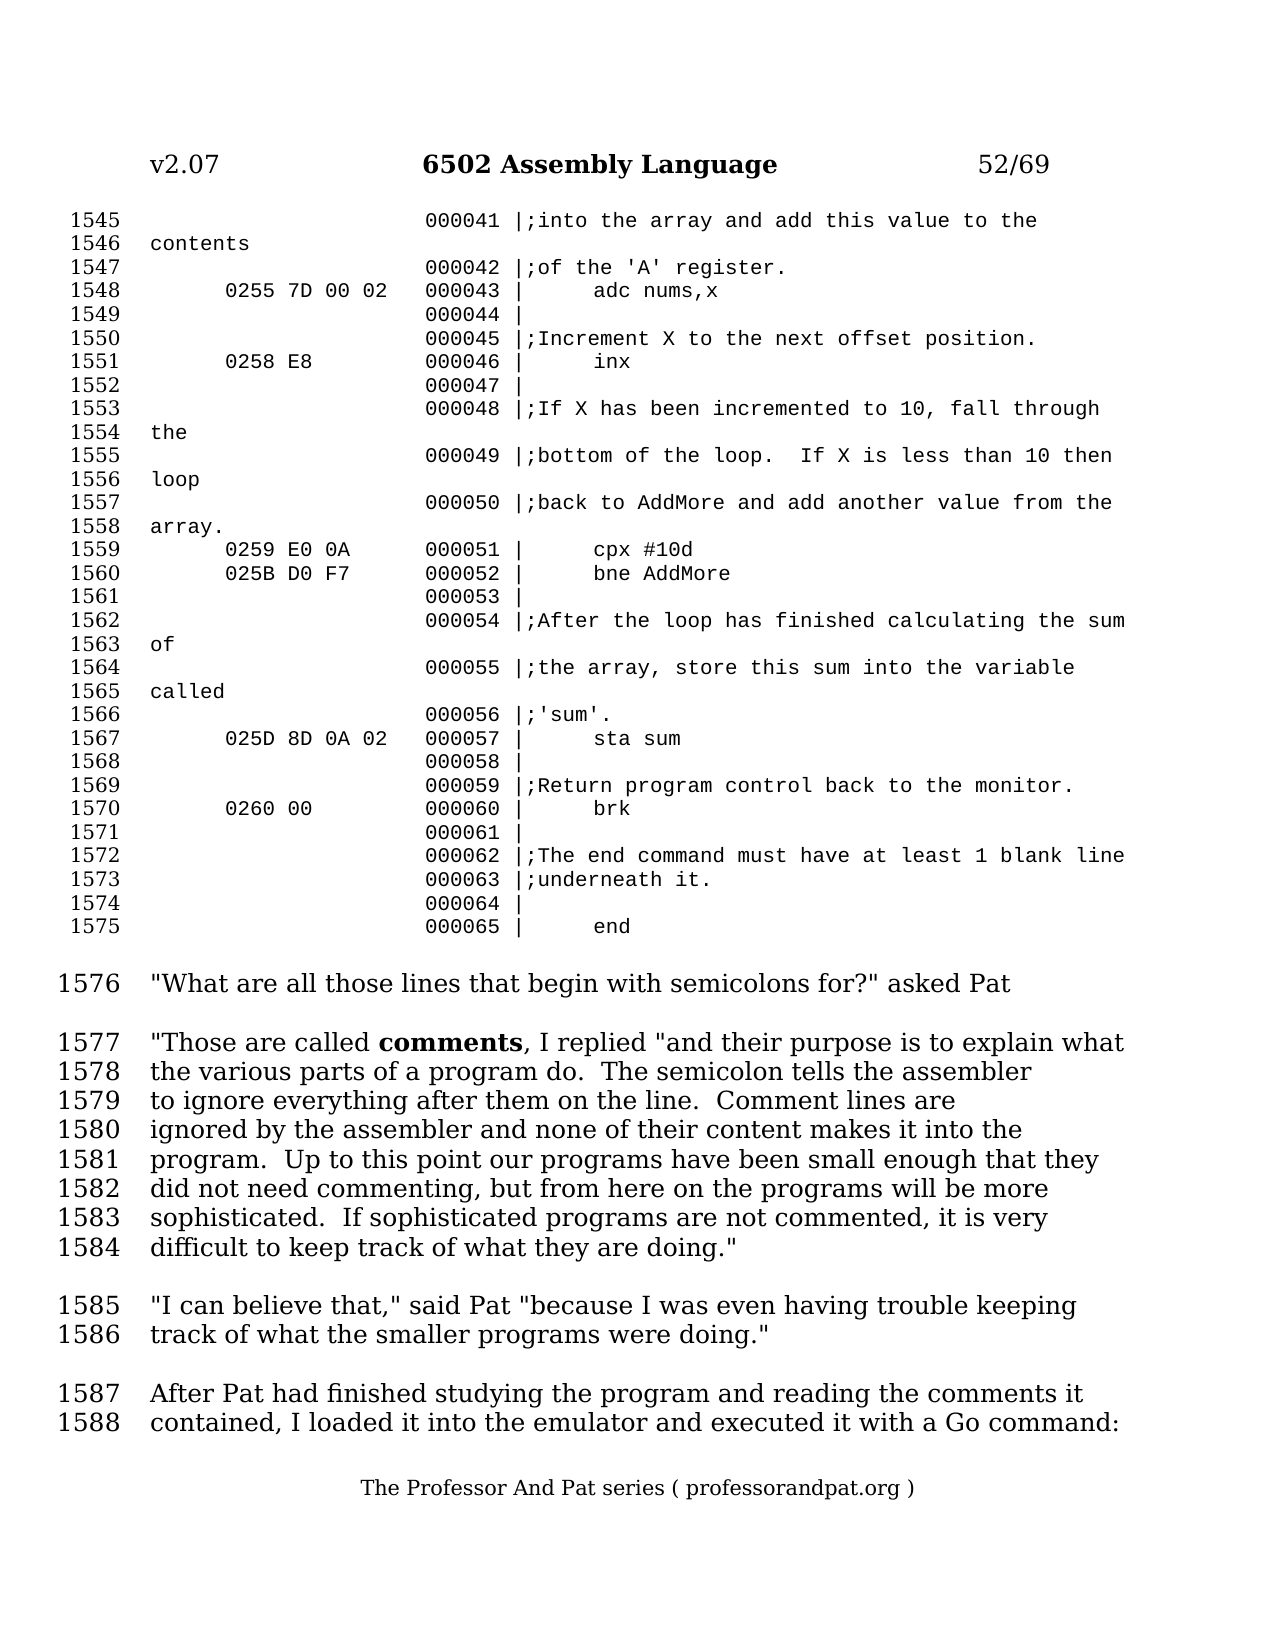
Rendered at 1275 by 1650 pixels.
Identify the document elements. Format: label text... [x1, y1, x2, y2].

text 000053 | [150, 587, 1125, 610]
text "What are all those lines that begin with semicolons for?" asked Pat [150, 969, 1125, 998]
text 0255 7D 00 02 000043 | adc nums,x [150, 281, 1125, 304]
text 0258 E8 000046 | inx [150, 351, 1125, 375]
text 000058 | [150, 751, 1125, 775]
text 025B D0 F7 000052 | bne AddMore [150, 563, 1125, 587]
text 000054 |;After the loop has finished calculating the sum of [150, 610, 1125, 657]
text 000056 |;'sum'. [150, 704, 1125, 728]
text ignored by the assembler and none of their content makes it into the program. Up to this point our programs have been small enough that they did not need commenting, but from here on the programs will be more sophisticated. If sophisticated programs are not commented, it is very difficult to keep track of what they are doing." [150, 1116, 1125, 1262]
text 000064 | [150, 893, 1125, 916]
text 000044 | [150, 304, 1125, 328]
text 000055 |;the array, store this sum into the variable called [150, 657, 1125, 704]
text 000049 |;bottom of the loop. If X is less than 10 then loop [150, 445, 1125, 492]
text "I can believe that," said Pat "because I was even having trouble keeping track of what the smaller programs were doing." [150, 1291, 1125, 1350]
text 000059 |;Return program control back to the monitor. [150, 775, 1125, 798]
text 000061 | [150, 822, 1125, 846]
text 000063 |;underneath it. [150, 869, 1125, 893]
text to ignore everything after them on the line. Comment lines are [150, 1086, 1125, 1116]
text 000062 |;The end command must have at least 1 blank line [150, 846, 1125, 869]
text 000045 |;Increment X to the next offset position. [150, 328, 1125, 351]
text 000041 |;into the array and add this value to the contents [150, 210, 1125, 257]
text 025D 8D 0A 02 000057 | sta sum [150, 728, 1125, 751]
text "Those are called comments, I replied "and their purpose is to explain what the various parts of a program do. The semicolon tells the assembler [150, 1028, 1125, 1086]
text 0260 00 000060 | brk [150, 798, 1125, 822]
text 000048 |;If X has been incremented to 10, fall through the [150, 398, 1125, 445]
text After Pat had finished studying the program and reading the comments it contained, I loaded it into the emulator and executed it with a Go command: [150, 1379, 1125, 1438]
text 000047 | [150, 375, 1125, 398]
text 000065 | end [150, 916, 1125, 940]
text 0259 E0 0A 000051 | cpx #10d [150, 539, 1125, 563]
text 000042 |;of the 'A' register. [150, 257, 1125, 281]
text 000050 |;back to AddMore and add another value from the array. [150, 492, 1125, 539]
